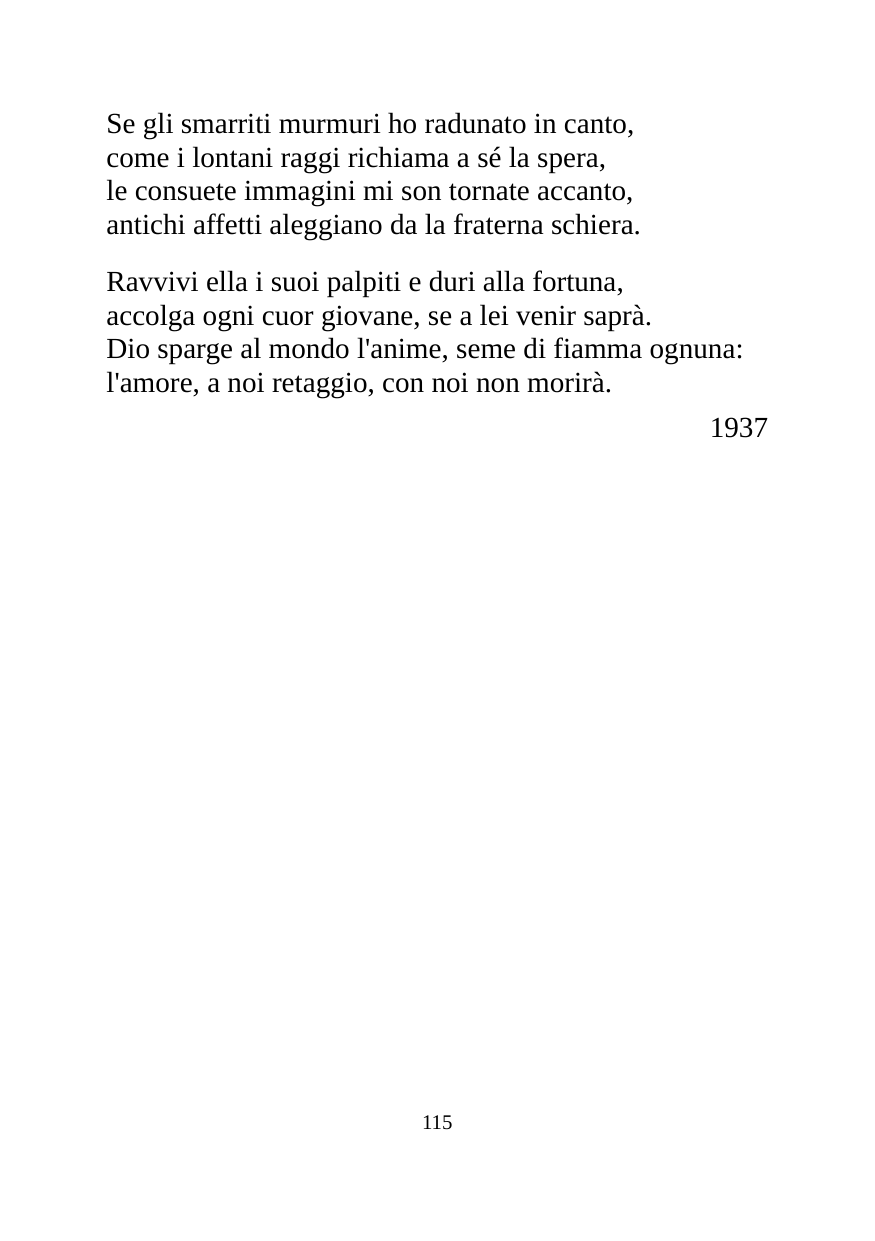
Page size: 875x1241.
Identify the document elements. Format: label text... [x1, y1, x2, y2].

text 1937 [106, 410, 768, 443]
text Se gli smarriti murmuri ho radunato in canto, come i lontani raggi richiama a sé la spera, le consuete immagini mi son tornate accanto, antichi affetti aleggiano da la fraterna schiera. [106, 106, 768, 240]
text Ravvivi ella i suoi palpiti e duri alla fortuna, accolga ogni cuor giovane, se a lei venir saprà. Dio sparge al mondo l'anime, seme di fiamma ognuna: l'amore, a noi retaggio, con noi non morirà. [106, 264, 768, 398]
